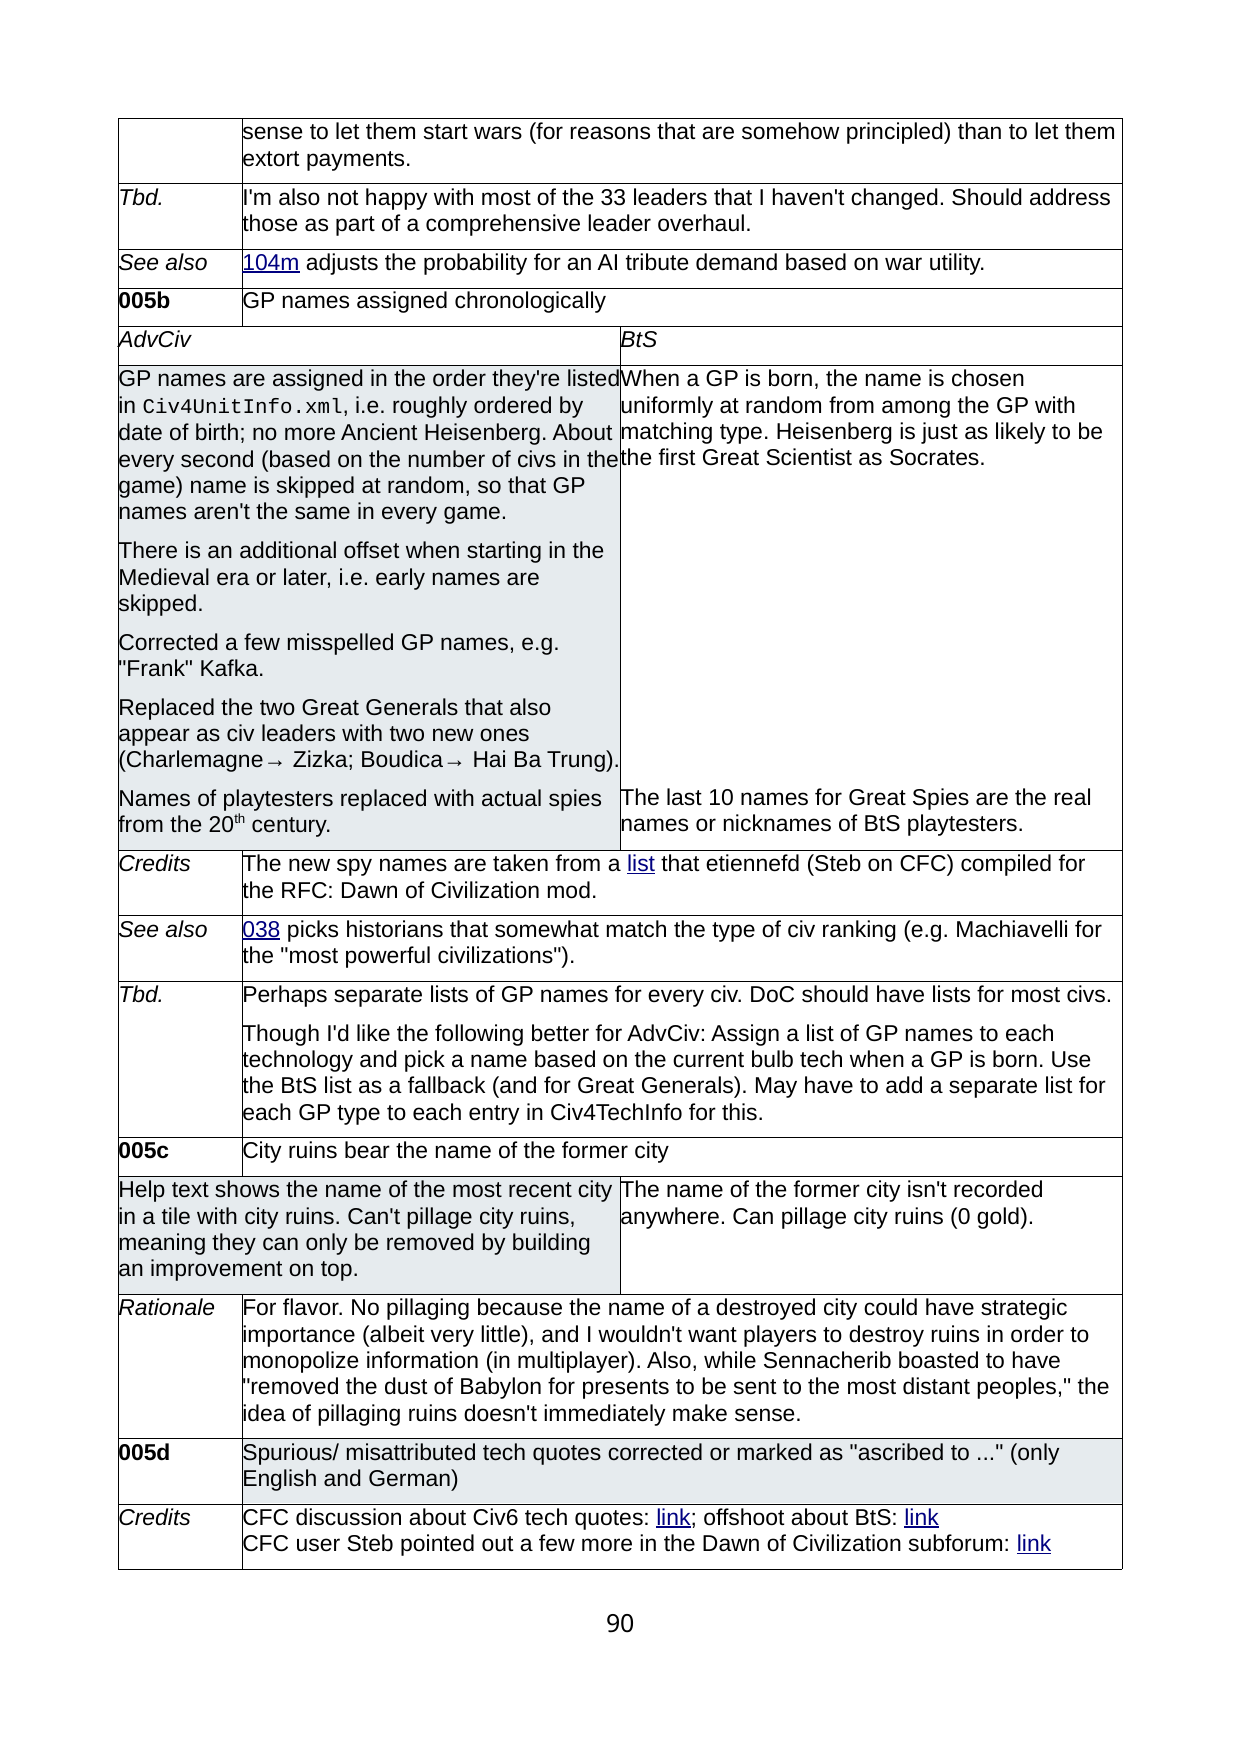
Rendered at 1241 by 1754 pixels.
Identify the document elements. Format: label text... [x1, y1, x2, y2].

table_cell 005c [119, 1138, 242, 1176]
table_cell Rationale [119, 1295, 242, 1438]
table_cell BtS [621, 327, 1122, 365]
table_cell Credits [119, 1505, 242, 1569]
table_cell GP names assigned chronologically [243, 289, 1122, 326]
table_cell Perhaps separate lists of GP names for every civ. DoC should have lists for most civs. Though I'd like the following better for AdvCiv: Assign a list of GP names to each technology and pick a name based on the current bulb tech when a GP is born. Use the BtS list as a fallback (and for Great Generals). May have to add a separate list for each GP type to each entry in Civ4TechInfo for this. [243, 982, 1122, 1137]
table_cell The new spy names are taken from a list that etiennefd (Steb on CFC) compiled for the RFC: Dawn of Civilization mod. [243, 851, 1122, 915]
table_cell GP names are assigned in the order they're listed in Civ4UnitInfo.xml, i.e. roughly ordered by date of birth; no more Ancient Heisenberg. About every second (based on the number of civs in the game) name is skipped at random, so that GP names aren't the same in every game. There is an additional offset when starting in the Medieval era or later, i.e. early names are skipped. Corrected a few misspelled GP names, e.g. "Frank" Kafka. Replaced the two Great Generals that also appear as civ leaders with two new ones (Charlemagne→ Zizka; Boudica→ Hai Ba Trung). Names of playtesters replaced with actual spies from the 20th century. [119, 366, 620, 850]
table_cell Tbd. [119, 184, 242, 248]
table_cell 005d [119, 1439, 242, 1503]
table_cell Help text shows the name of the most recent city in a tile with city ruins. Can't pillage city ruins, meaning they can only be removed by building an improvement on top. [119, 1177, 620, 1294]
table_cell Tbd. [119, 982, 242, 1137]
table_cell 005b [119, 289, 242, 326]
table_cell City ruins bear the name of the former city [243, 1138, 1122, 1176]
table_cell [119, 119, 242, 183]
table_cell Spurious/ misattributed tech quotes corrected or marked as "ascribed to ..." (only English and German) [243, 1439, 1122, 1503]
table_cell When a GP is born, the name is chosen uniformly at random from among the GP with matching type. Heisenberg is just as likely to be the first Great Scientist as Socrates. The last 10 names for Great Spies are the real names or nicknames of BtS playtesters. [621, 366, 1122, 850]
table_cell The name of the former city isn't recorded anywhere. Can pillage city ruins (0 gold). [621, 1177, 1122, 1294]
table_cell 104m adjusts the probability for an AI tribute demand based on war utility. [243, 250, 1122, 287]
table_cell AdvCiv [119, 327, 620, 365]
table_cell See also [119, 916, 242, 981]
table_cell I'm also not happy with most of the 33 leaders that I haven't changed. Should address those as part of a comprehensive leader overhaul. [243, 184, 1122, 248]
table_cell See also [119, 250, 242, 287]
table_cell 038 picks historians that somewhat match the type of civ ranking (e.g. Machiavelli for the "most powerful civilizations"). [243, 916, 1122, 981]
table_cell sense to let them start wars (for reasons that are somehow principled) than to let them extort payments. [243, 119, 1122, 183]
table_cell For flavor. No pillaging because the name of a destroyed city could have strategic importance (albeit very little), and I wouldn't want players to destroy ruins in order to monopolize information (in multiplayer). Also, while Sennacherib boasted to have "removed the dust of Babylon for presents to be sent to the most distant peoples," the idea of pillaging ruins doesn't immediately make sense. [243, 1295, 1122, 1438]
table_cell CFC discussion about Civ6 tech quotes: link; offshoot about BtS: link CFC user Steb pointed out a few more in the Dawn of Civilization subforum: link [243, 1505, 1122, 1569]
table_cell Credits [119, 851, 242, 915]
